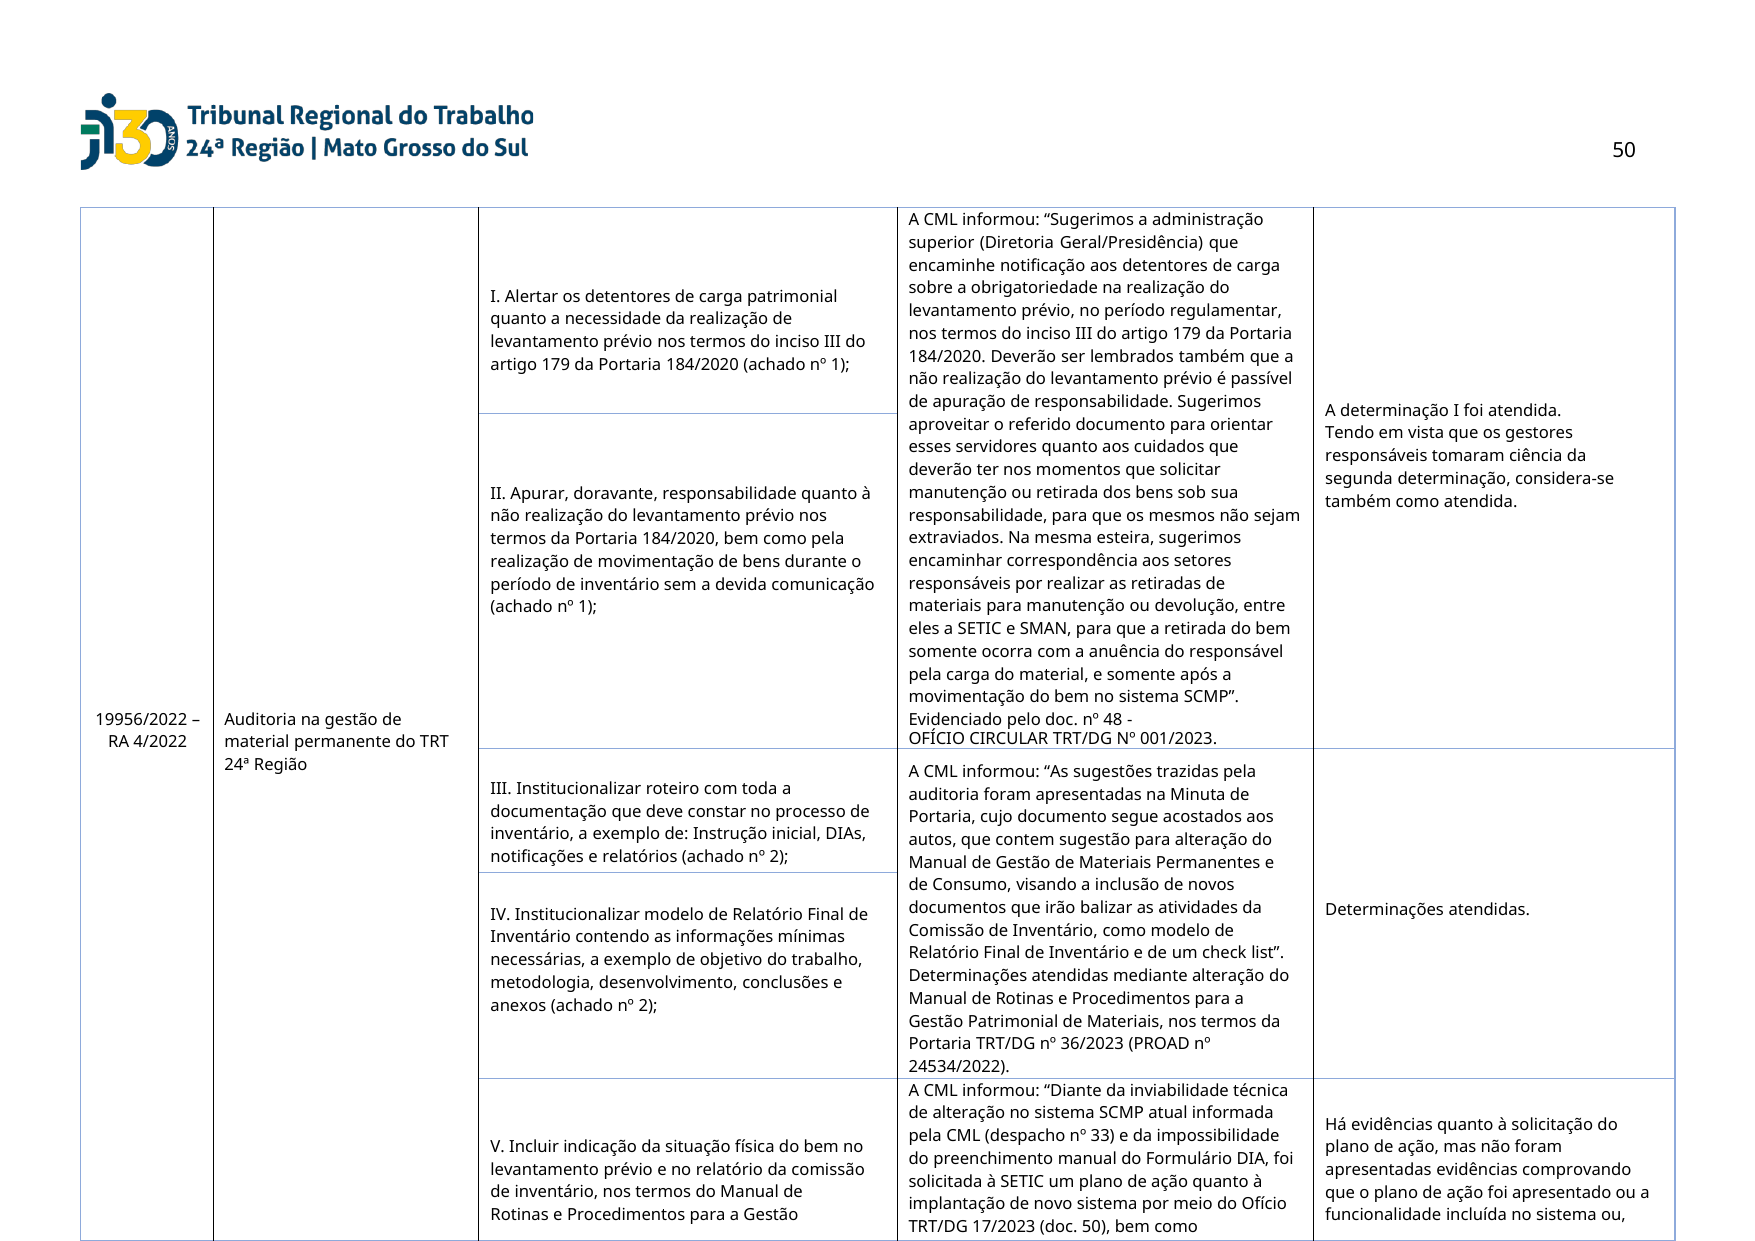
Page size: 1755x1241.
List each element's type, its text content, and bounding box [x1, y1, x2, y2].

text [69, 135, 139, 163]
table_header A determinação I foi atendida. Tendo em vista que os gestores responsáveis tomaram ciência da segunda determinação, considera-se também como atendida. [1314, 208, 1674, 748]
table_cell A CML informou: “As sugestões trazidas pela auditoria foram apresentadas na Minuta de Portaria, cujo documento segue acostados aos autos, que contem sugestão para alteração do Manual de Gestão de Materiais Permanentes e de Consumo, visando a inclusão de novos documentos que irão balizar as atividades da Comissão de Inventário, como modelo de Relatório Final de Inventário e de um check list”. Determinações atendidas mediante alteração do Manual de Rotinas e Procedimentos para a Gestão Patrimonial de Materiais, nos termos da Portaria TRT/DG nº 36/2023 (PROAD nº 24534/2022). [898, 749, 1313, 1077]
table_cell III. Institucionalizar roteiro com toda a documentação que deve constar no processo de inventário, a exemplo de: Instrução inicial, DIAs, notificações e relatórios (achado nº 2); [479, 749, 897, 872]
table_cell Determinações atendidas. [1314, 749, 1674, 1077]
table_header Auditoria na gestão de material permanente do TRT 24ª Região [214, 208, 478, 1239]
table_cell Há evidências quanto à solicitação do plano de ação, mas não foram apresentadas evidências comprovando que o plano de ação foi apresentado ou a funcionalidade incluída no sistema ou, [1314, 1079, 1674, 1239]
table_header A CML informou: “Sugerimos a administração superior (Diretoria Geral/Presidência) que encaminhe notificação aos detentores de carga sobre a obrigatoriedade na realização do levantamento prévio, no período regulamentar, nos termos do inciso III do artigo 179 da Portaria 184/2020. Deverão ser lembrados também que a não realização do levantamento prévio é passível de apuração de responsabilidade. Sugerimos aproveitar o referido documento para orientar esses servidores quanto aos cuidados que deverão ter nos momentos que solicitar manutenção ou retirada dos bens sob sua responsabilidade, para que os mesmos não sejam extraviados. Na mesma esteira, sugerimos encaminhar correspondência aos setores responsáveis por realizar as retiradas de materiais para manutenção ou devolução, entre eles a SETIC e SMAN, para que a retirada do bem somente ocorra com a anuência do responsável pela carga do material, e somente após a movimentação do bem no sistema SCMP”. Evidenciado pelo doc. nº 48 - OFÍCIO CIRCULAR TRT/DG Nº 001/2023. [898, 208, 1313, 748]
table_cell V. Incluir indicação da situação física do bem no levantamento prévio e no relatório da comissão de inventário, nos termos do Manual de Rotinas e Procedimentos para a Gestão [479, 1079, 897, 1239]
table_cell IV. Institucionalizar modelo de Relatório Final de Inventário contendo as informações mínimas necessárias, a exemplo de objetivo do trabalho, metodologia, desenvolvimento, conclusões e anexos (achado nº 2); [479, 873, 897, 1077]
text 50 [169, 135, 1636, 163]
text [148, 135, 166, 154]
table_cell II. Apurar, doravante, responsabilidade quanto à não realização do levantamento prévio nos termos da Portaria 184/2020, bem como pela realização de movimentação de bens durante o período de inventário sem a devida comunicação (achado nº 1); [479, 414, 897, 748]
table_header 19956/2022 – RA 4/2022 [81, 208, 213, 1239]
table_cell A CML informou: “Diante da inviabilidade técnica de alteração no sistema SCMP atual informada pela CML (despacho nº 33) e da impossibilidade do preenchimento manual do Formulário DIA, foi solicitada à SETIC um plano de ação quanto à implantação de novo sistema por meio do Ofício TRT/DG 17/2023 (doc. 50), bem como [898, 1079, 1313, 1239]
table_header I. Alertar os detentores de carga patrimonial quanto a necessidade da realização de levantamento prévio nos termos do inciso III do artigo 179 da Portaria 184/2020 (achado nº 1); [479, 208, 897, 413]
